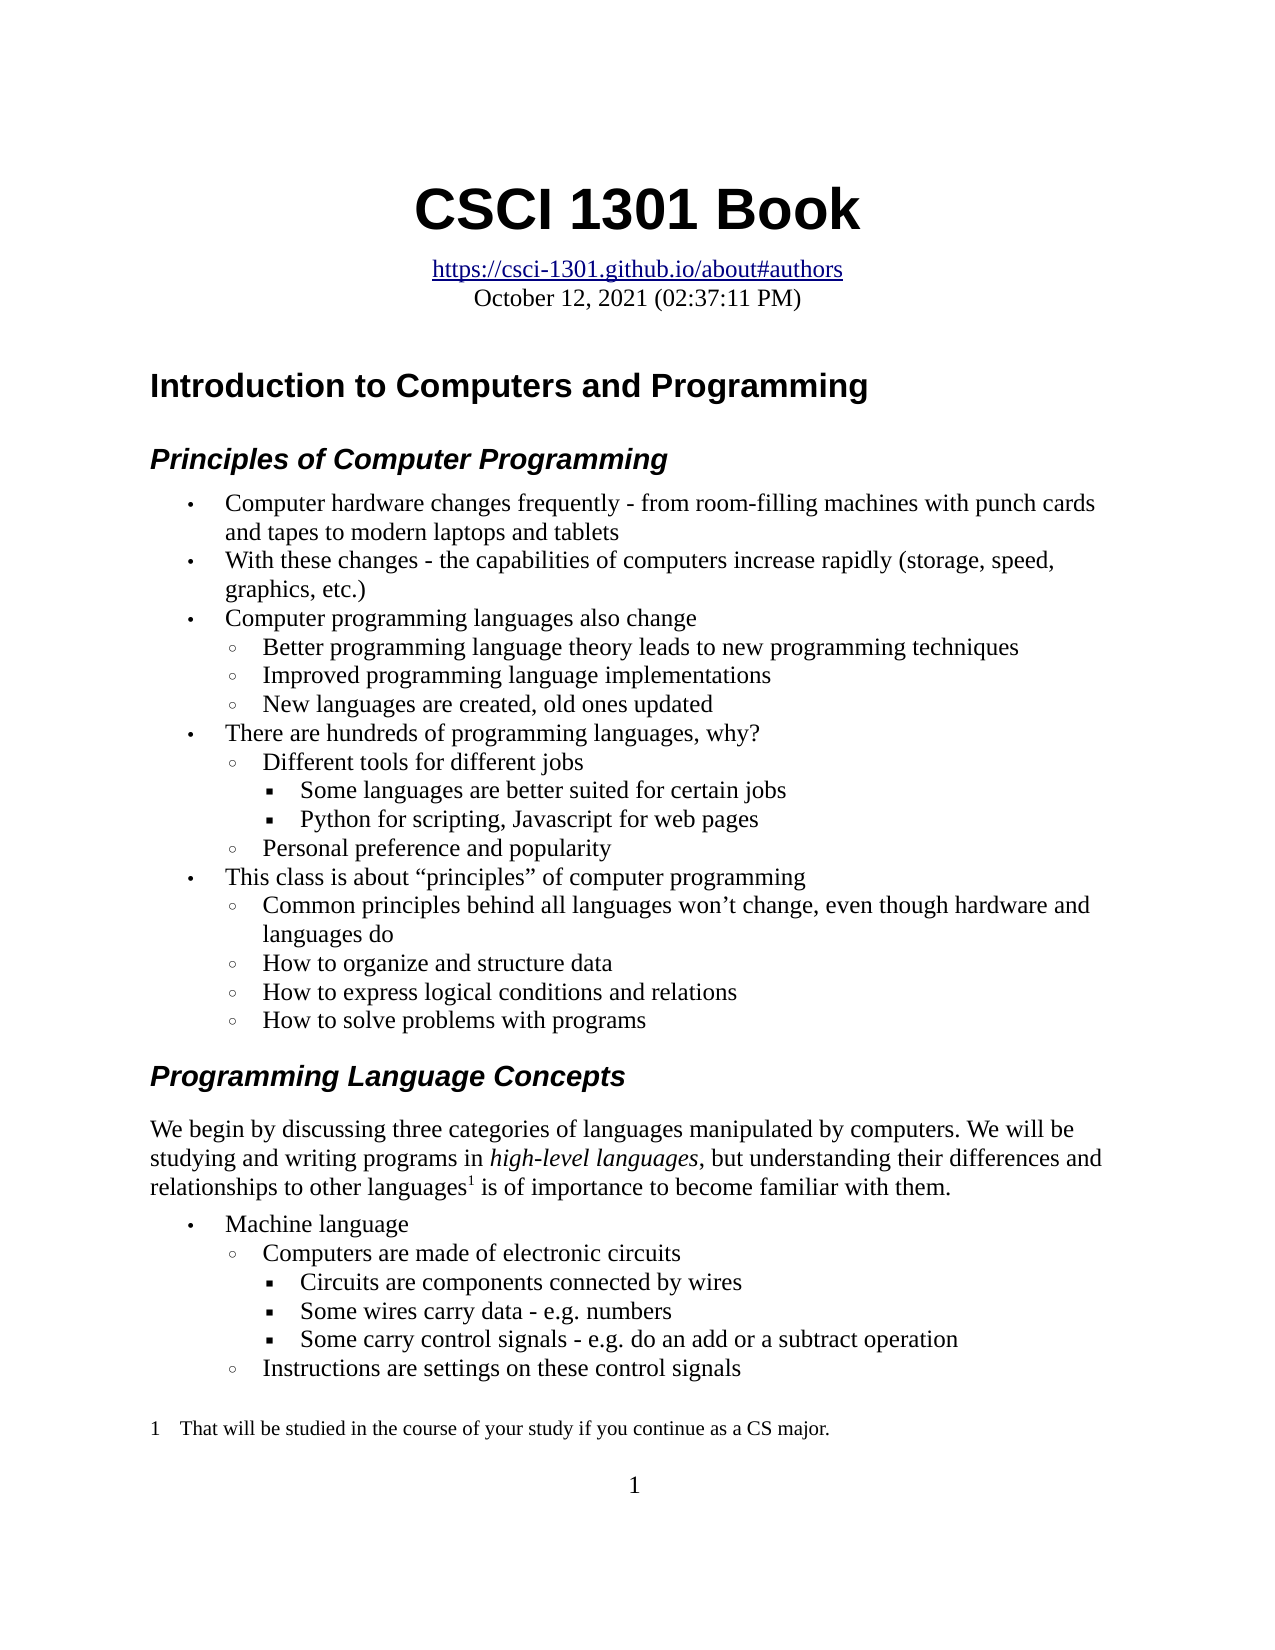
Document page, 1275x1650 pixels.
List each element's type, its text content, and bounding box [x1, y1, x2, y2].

list There are hundreds of programming languages, why? [187, 718, 1125, 747]
list Some languages are better suited for certain jobs [262, 776, 1125, 804]
subtitle Introduction to Computers and Programming [150, 366, 1125, 404]
list Circuits are components connected by wires [262, 1267, 1125, 1296]
list New languages are created, old ones updated [225, 689, 1125, 718]
list Personal preference and popularity [225, 833, 1125, 862]
list How to solve problems with programs [225, 1006, 1125, 1034]
list Some carry control signals - e.g. do an add or a subtract operation [262, 1324, 1125, 1353]
list Some wires carry data - e.g. numbers [262, 1296, 1125, 1324]
list Better programming language theory leads to new programming techniques [225, 632, 1125, 661]
subtitle Principles of Computer Programming [150, 442, 1125, 476]
list How to organize and structure data [225, 948, 1125, 977]
list With these changes - the capabilities of computers increase rapidly (storage, speed, graphics, etc.) [187, 546, 1125, 603]
list Instructions are settings on these control signals [225, 1353, 1125, 1382]
list Python for scripting, Javascript for web pages [262, 804, 1125, 833]
list Common principles behind all languages won’t change, even though hardware and languages do [225, 891, 1125, 948]
list This class is about “principles” of computer programming [187, 862, 1125, 891]
list Improved programming language implementations [225, 661, 1125, 689]
list Different tools for different jobs [225, 747, 1125, 776]
list Computers are made of electronic circuits [225, 1238, 1125, 1267]
title CSCI 1301 Book [150, 175, 1125, 242]
list Computer programming languages also change [187, 603, 1125, 632]
text We begin by discussing three categories of languages manipulated by computers. We will be studying and writing programs in high-level languages, but understanding their differences and relationships to other languages is of importance to become familiar with them. [150, 1114, 1125, 1201]
list Computer hardware changes frequently - from room-filling machines with punch cards and tapes to modern laptops and tablets [187, 488, 1125, 546]
list Machine language [187, 1209, 1125, 1238]
text https://csci-1301.github.io/about#authors [150, 254, 1125, 283]
subtitle Programming Language Concepts [150, 1059, 1125, 1093]
text October 12, 2021 (02:37:11 PM) [150, 283, 1125, 312]
list How to express logical conditions and relations [225, 977, 1125, 1006]
text That will be studied in the course of your study if you continue as a CS major. [150, 1416, 1125, 1440]
